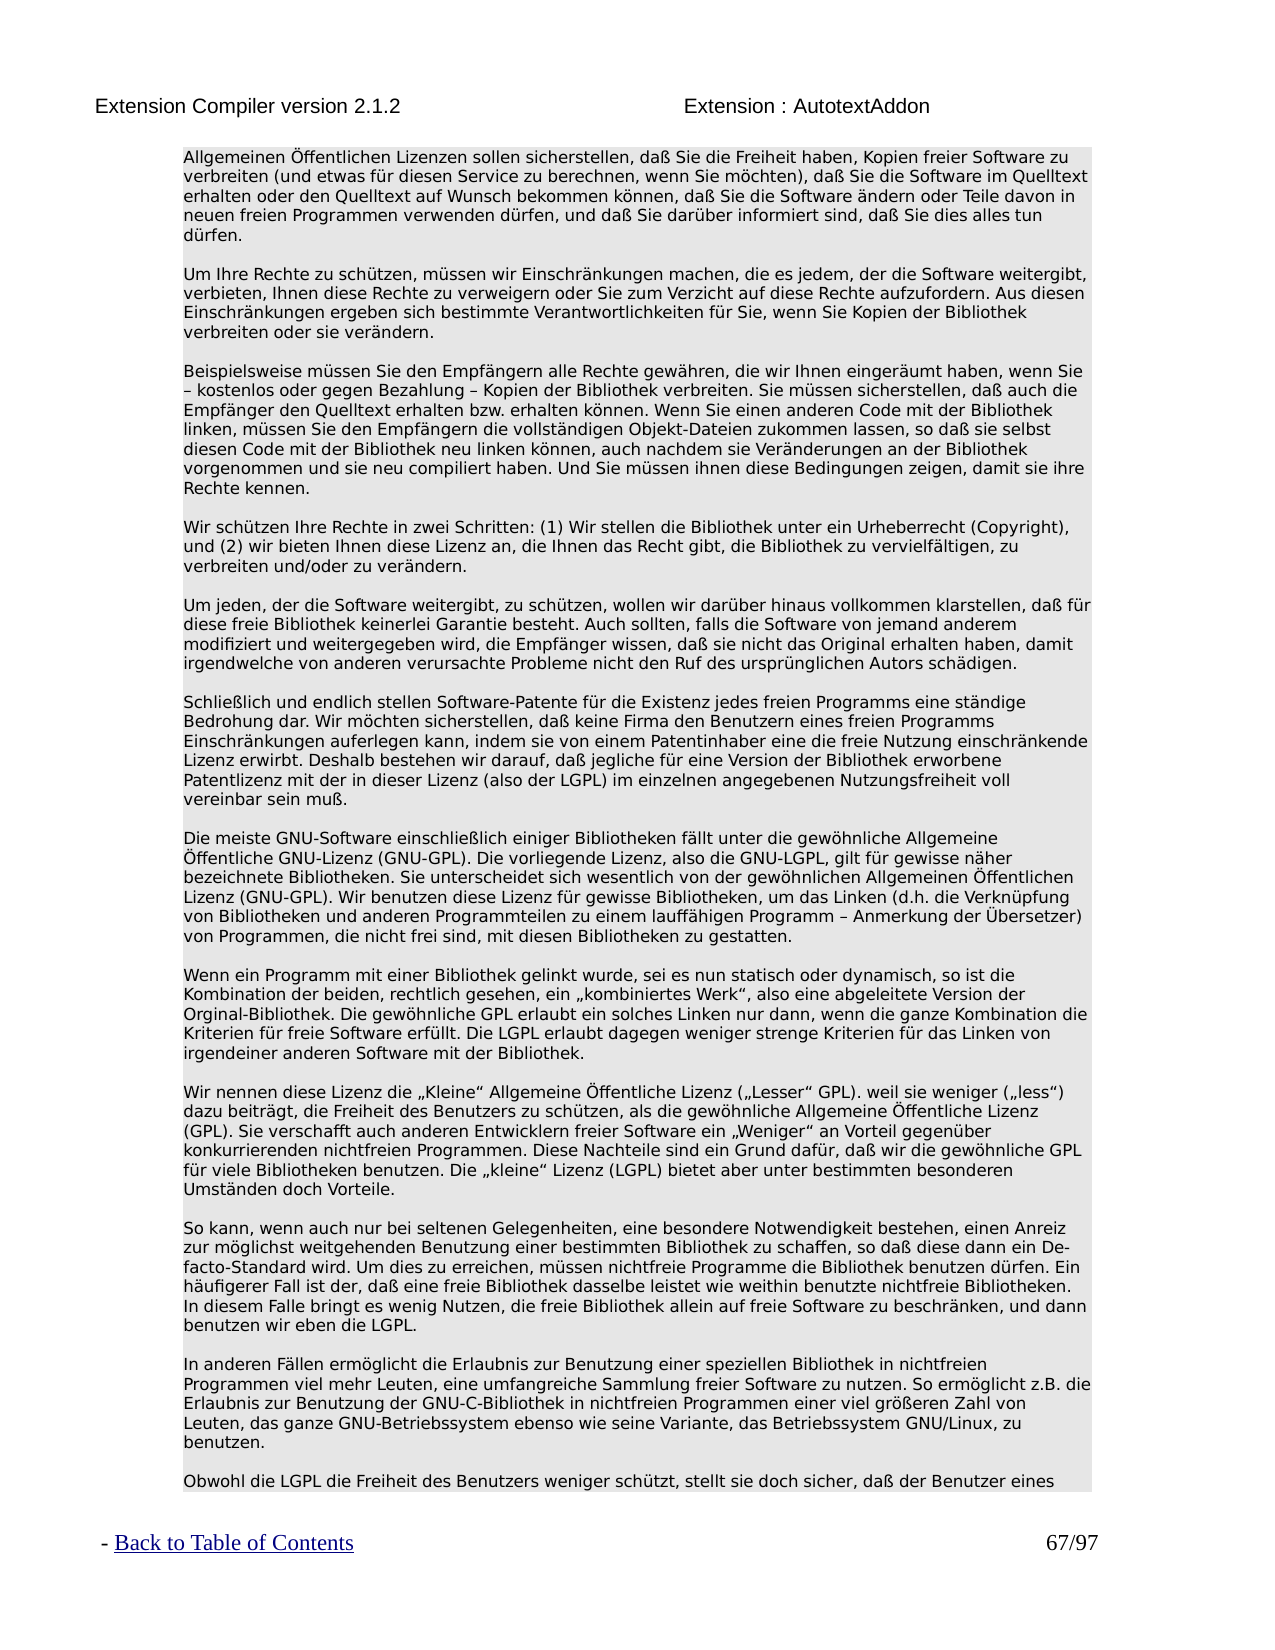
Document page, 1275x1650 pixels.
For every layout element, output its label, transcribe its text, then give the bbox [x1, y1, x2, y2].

text Schließlich und endlich stellen Software-Patente für die Existenz jedes freien Programms eine ständige Bedrohung dar. Wir möchten sicherstellen, daß keine Firma den Benutzern eines freien Programms Einschränkungen auferlegen kann, indem sie von einem Patentinhaber eine die freie Nutzung einschränkende Lizenz erwirbt. Deshalb bestehen wir darauf, daß jegliche für eine Version der Bibliothek erworbene Patentlizenz mit der in dieser Lizenz (also der LGPL) im einzelnen angegebenen Nutzungsfreiheit voll vereinbar sein muß. [183, 693, 1092, 810]
text Die meiste GNU-Software einschließlich einiger Bibliotheken fällt unter die gewöhnliche Allgemeine Öffentliche GNU-Lizenz (GNU-GPL). Die vorliegende Lizenz, also die GNU-LGPL, gilt für gewisse näher bezeichnete Bibliotheken. Sie unterscheidet sich wesentlich von der gewöhnlichen Allgemeinen Öffentlichen Lizenz (GNU-GPL). Wir benutzen diese Lizenz für gewisse Bibliotheken, um das Linken (d.h. die Verknüpfung von Bibliotheken und anderen Programmteilen zu einem lauffähigen Programm – Anmerkung der Übersetzer) von Programmen, die nicht frei sind, mit diesen Bibliotheken zu gestatten. [183, 829, 1092, 946]
text Obwohl die LGPL die Freiheit des Benutzers weniger schützt, stellt sie doch sicher, daß der Benutzer eines [183, 1472, 1092, 1492]
text Um jeden, der die Software weitergibt, zu schützen, wollen wir darüber hinaus vollkommen klarstellen, daß für diese freie Bibliothek keinerlei Garantie besteht. Auch sollten, falls die Software von jemand anderem modifiziert und weitergegeben wird, die Empfänger wissen, daß sie nicht das Original erhalten haben, damit irgendwelche von anderen verursachte Probleme nicht den Ruf des ursprünglichen Autors schädigen. [183, 596, 1092, 673]
text Um Ihre Rechte zu schützen, müssen wir Einschränkungen machen, die es jedem, der die Software weitergibt, verbieten, Ihnen diese Rechte zu verweigern oder Sie zum Verzicht auf diese Rechte aufzufordern. Aus diesen Einschränkungen ergeben sich bestimmte Verantwortlichkeiten für Sie, wenn Sie Kopien der Bibliothek verbreiten oder sie verändern. [183, 264, 1092, 342]
text Wenn ein Programm mit einer Bibliothek gelinkt wurde, sei es nun statisch oder dynamisch, so ist die Kombination der beiden, rechtlich gesehen, ein „kombiniertes Werk“, also eine abgeleitete Version der Orginal-Bibliothek. Die gewöhnliche GPL erlaubt ein solches Linken nur dann, wenn die ganze Kombination die Kriterien für freie Software erfüllt. Die LGPL erlaubt dagegen weniger strenge Kriterien für das Linken von irgendeiner anderen Software mit der Bibliothek. [183, 966, 1092, 1063]
text Beispielsweise müssen Sie den Empfängern alle Rechte gewähren, die wir Ihnen eingeräumt haben, wenn Sie – kostenlos oder gegen Bezahlung – Kopien der Bibliothek verbreiten. Sie müssen sicherstellen, daß auch die Empfänger den Quelltext erhalten bzw. erhalten können. Wenn Sie einen anderen Code mit der Bibliothek linken, müssen Sie den Empfängern die vollständigen Objekt-Dateien zukommen lassen, so daß sie selbst diesen Code mit der Bibliothek neu linken können, auch nachdem sie Veränderungen an der Bibliothek vorgenommen und sie neu compiliert haben. Und Sie müssen ihnen diese Bedingungen zeigen, damit sie ihre Rechte kennen. [183, 362, 1092, 498]
text Allgemeinen Öffentlichen Lizenzen sollen sicherstellen, daß Sie die Freiheit haben, Kopien freier Software zu verbreiten (und etwas für diesen Service zu berechnen, wenn Sie möchten), daß Sie die Software im Quelltext erhalten oder den Quelltext auf Wunsch bekommen können, daß Sie die Software ändern oder Teile davon in neuen freien Programmen verwenden dürfen, und daß Sie darüber informiert sind, daß Sie dies alles tun dürfen. [183, 147, 1092, 245]
text So kann, wenn auch nur bei seltenen Gelegenheiten, eine besondere Notwendigkeit bestehen, einen Anreiz zur möglichst weitgehenden Benutzung einer bestimmten Bibliothek zu schaffen, so daß diese dann ein De-facto-Standard wird. Um dies zu erreichen, müssen nichtfreie Programme die Bibliothek benutzen dürfen. Ein häufigerer Fall ist der, daß eine freie Bibliothek dasselbe leistet wie weithin benutzte nichtfreie Bibliotheken. In diesem Falle bringt es wenig Nutzen, die freie Bibliothek allein auf freie Software zu beschränken, und dann benutzen wir eben die LGPL. [183, 1219, 1092, 1336]
text In anderen Fällen ermöglicht die Erlaubnis zur Benutzung einer speziellen Bibliothek in nichtfreien Programmen viel mehr Leuten, eine umfangreiche Sammlung freier Software zu nutzen. So ermöglicht z.B. die Erlaubnis zur Benutzung der GNU-C-Bibliothek in nichtfreien Programmen einer viel größeren Zahl von Leuten, das ganze GNU-Betriebssystem ebenso wie seine Variante, das Betriebssystem GNU/Linux, zu benutzen. [183, 1355, 1092, 1453]
text Wir schützen Ihre Rechte in zwei Schritten: (1) Wir stellen die Bibliothek unter ein Urheberrecht (Copyright), und (2) wir bieten Ihnen diese Lizenz an, die Ihnen das Recht gibt, die Bibliothek zu vervielfältigen, zu verbreiten und/oder zu verändern. [183, 518, 1092, 576]
text Wir nennen diese Lizenz die „Kleine“ Allgemeine Öffentliche Lizenz („Lesser“ GPL). weil sie weniger („less“) dazu beiträgt, die Freiheit des Benutzers zu schützen, als die gewöhnliche Allgemeine Öffentliche Lizenz (GPL). Sie verschafft auch anderen Entwicklern freier Software ein „Weniger“ an Vorteil gegenüber konkurrierenden nichtfreien Programmen. Diese Nachteile sind ein Grund dafür, daß wir die gewöhnliche GPL für viele Bibliotheken benutzen. Die „kleine“ Lizenz (LGPL) bietet aber unter bestimmten besonderen Umständen doch Vorteile. [183, 1082, 1092, 1199]
